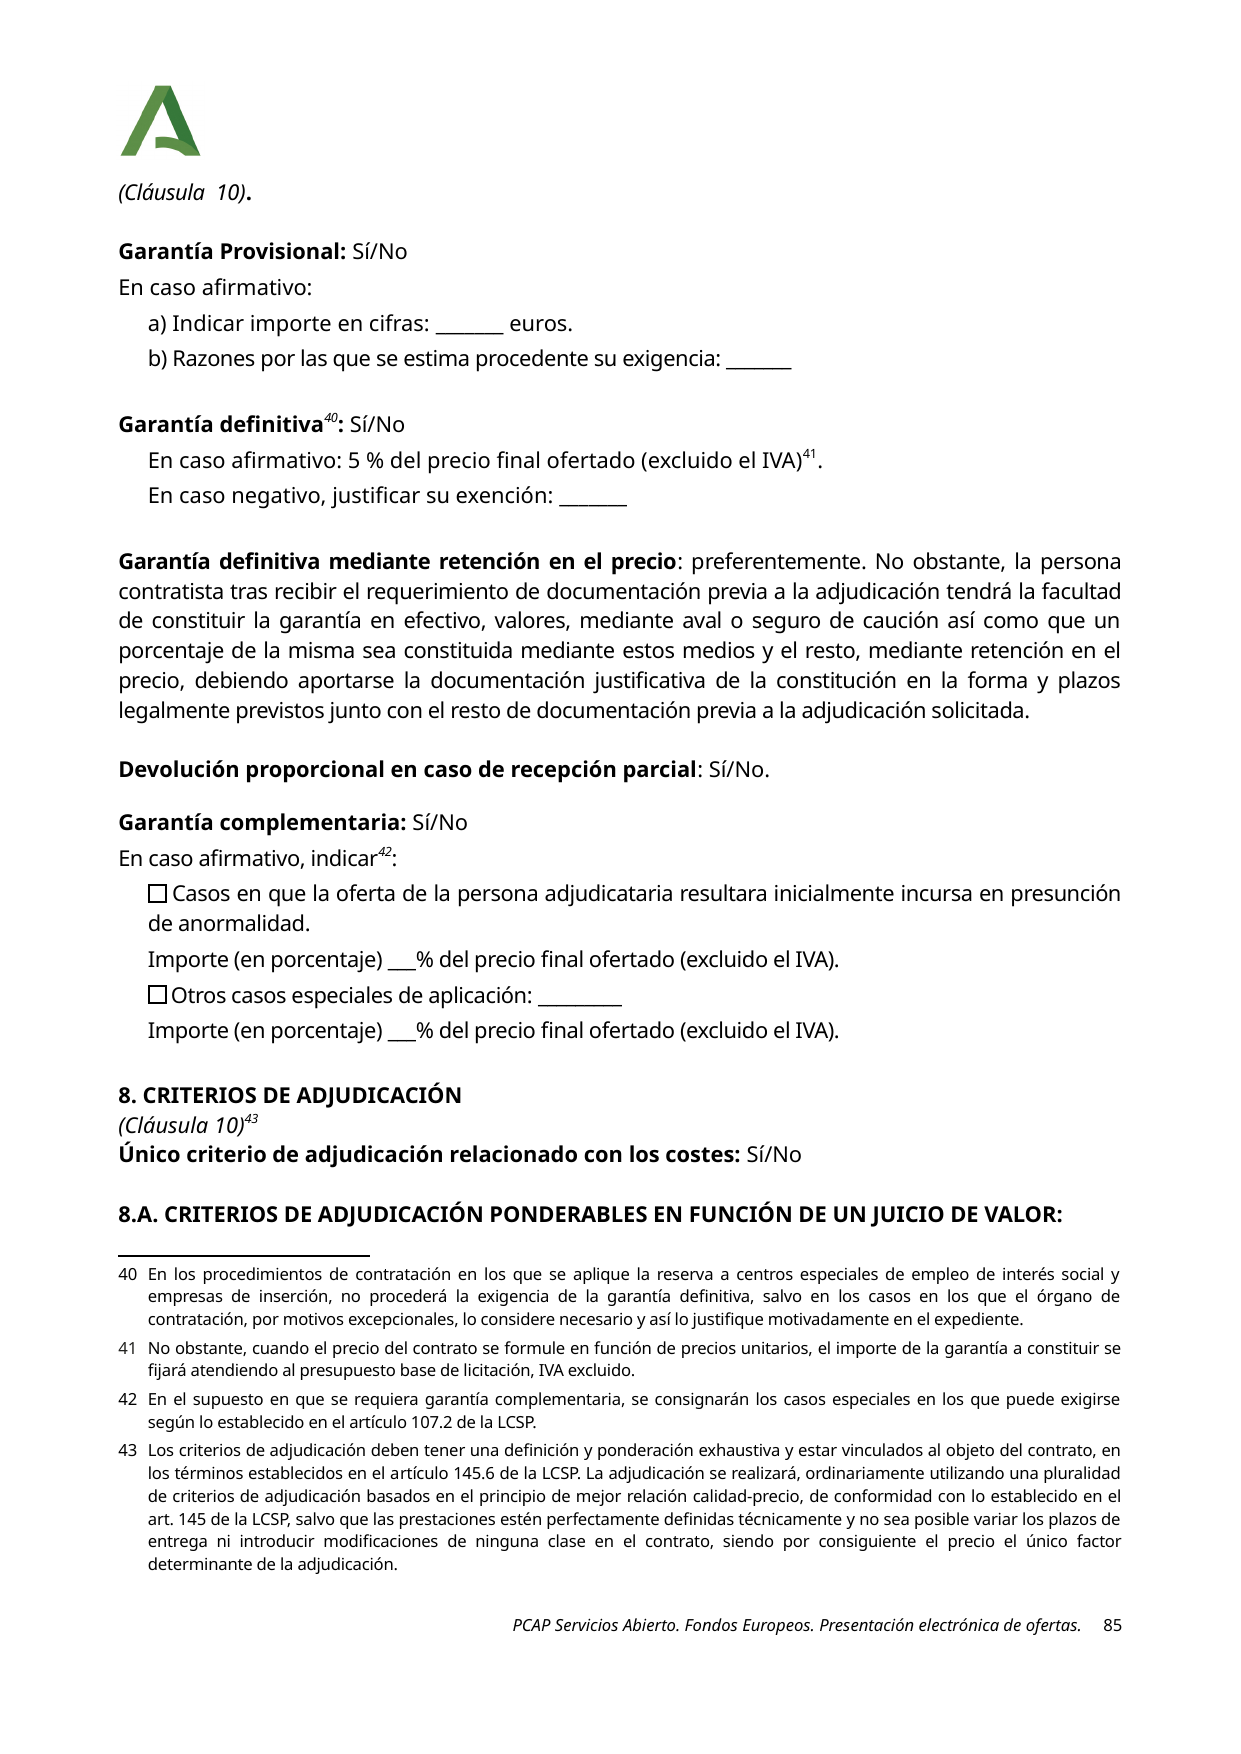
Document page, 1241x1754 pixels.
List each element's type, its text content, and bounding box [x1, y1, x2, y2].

text (Cláusula 10) [118, 1109, 1122, 1139]
text b) Razones por las que se estima procedente su exigencia: _______ [148, 343, 1122, 373]
text No obstante, cuando el precio del contrato se formule en función de precios unitarios, el importe de la garantía a constituir se fijará atendiendo al presupuesto base de licitación, IVA excluido. [118, 1336, 1122, 1382]
text Garantía definitiva mediante retención en el precio: preferentemente. No obstante, la persona contratista tras recibir el requerimiento de documentación previa a la adjudicación tendrá la facultad de constituir la garantía en efectivo, valores, mediante aval o seguro de caución así como que un porcentaje de la misma sea constituida mediante estos medios y el resto, mediante retención en el precio, debiendo aportarse la documentación justificativa de la constitución en la forma y plazos legalmente previstos junto con el resto de documentación previa a la adjudicación solicitada. [118, 546, 1122, 724]
text En caso afirmativo, indicar: [118, 843, 1122, 872]
text Garantía Provisional: Sí/No [118, 236, 1122, 266]
text Importe (en porcentaje) ___% del precio final ofertado (excluido el IVA). [148, 1015, 1122, 1045]
text a) Indicar importe en cifras: _______ euros. [148, 308, 1122, 337]
text 8. CRITERIOS DE ADJUDICACIÓN [118, 1080, 1122, 1109]
text En caso afirmativo: 5 % del precio final ofertado (excluido el IVA). [148, 444, 1122, 474]
text Devolución proporcional en caso de recepción parcial: Sí/No. [118, 754, 1122, 784]
text En caso afirmativo: [118, 272, 1122, 302]
text En los procedimientos de contratación en los que se aplique la reserva a centros especiales de empleo de interés social y empresas de inserción, no procederá la exigencia de la garantía definitiva, salvo en los casos en los que el órgano de contratación, por motivos excepcionales, lo considere necesario y así lo justifique motivadamente en el expediente. [118, 1262, 1122, 1330]
text Importe (en porcentaje) ___% del precio final ofertado (excluido el IVA). [148, 944, 1122, 974]
text Otros casos especiales de aplicación: _________ [148, 979, 1122, 1009]
text Los criterios de adjudicación deben tener una definición y ponderación exhaustiva y estar vinculados al objeto del contrato, en los términos establecidos en el artículo 145.6 de la LCSP. La adjudicación se realizará, ordinariamente utilizando una pluralidad de criterios de adjudicación basados en el principio de mejor relación calidad-precio, de conformidad con lo establecido en el art. 145 de la LCSP, salvo que las prestaciones estén perfectamente definidas técnicamente y no sea posible variar los plazos de entrega ni introducir modificaciones de ninguna clase en el contrato, siendo por consiguiente el precio el único factor determinante de la adjudicación. [118, 1439, 1122, 1575]
text Único criterio de adjudicación relacionado con los costes: Sí/No [118, 1139, 1122, 1169]
text Garantía complementaria: Sí/No [118, 807, 1122, 837]
picture [116, 81, 205, 160]
text En el supuesto en que se requiera garantía complementaria, se consignarán los casos especiales en los que puede exigirse según lo establecido en el artículo 107.2 de la LCSP. [118, 1388, 1122, 1433]
text 8.A. CRITERIOS DE ADJUDICACIÓN PONDERABLES EN FUNCIÓN DE UN JUICIO DE VALOR: [118, 1199, 1122, 1229]
text (Cláusula 10). [118, 177, 1122, 206]
text Garantía definitiva: Sí/No [118, 409, 1122, 439]
text Casos en que la oferta de la persona adjudicataria resultara inicialmente incursa en presunción de anormalidad. [148, 878, 1122, 938]
text En caso negativo, justificar su exención: _______ [148, 480, 1122, 510]
